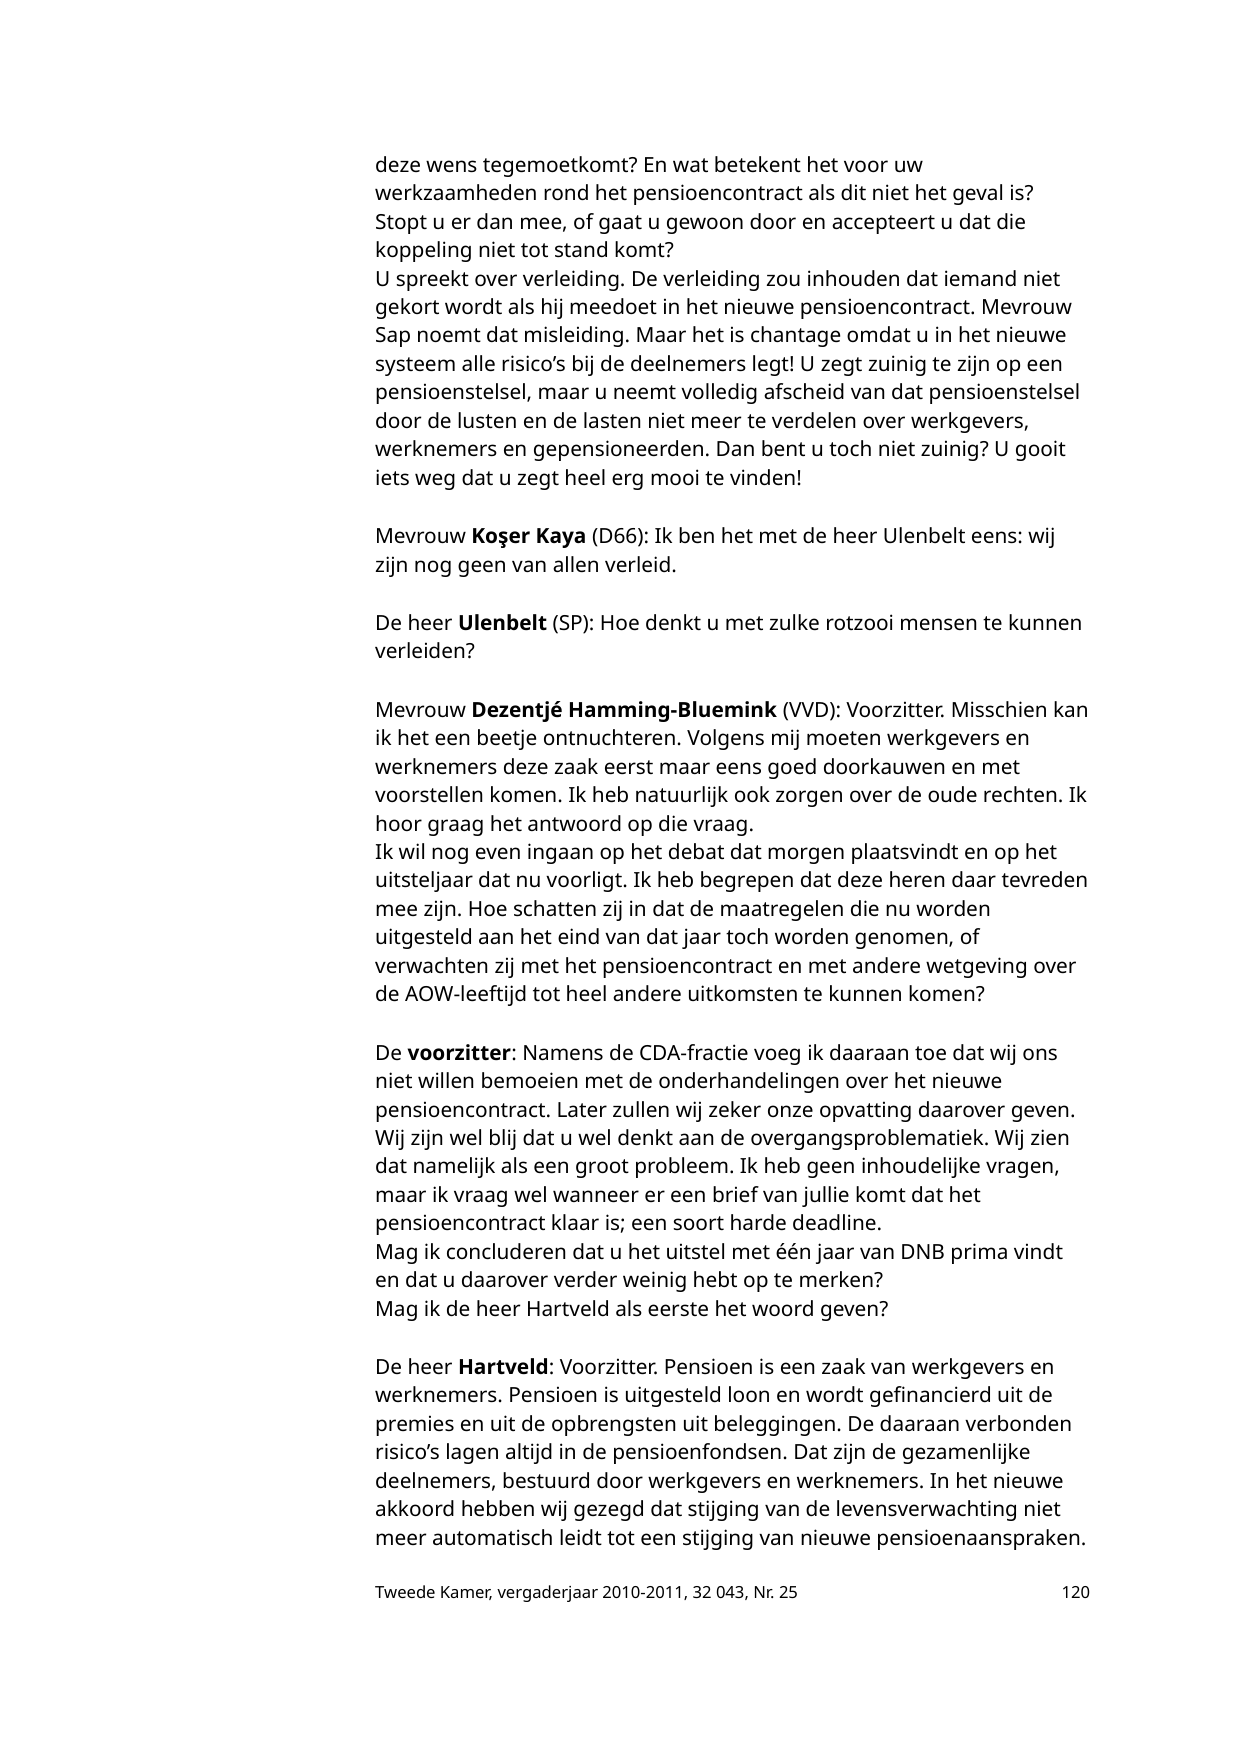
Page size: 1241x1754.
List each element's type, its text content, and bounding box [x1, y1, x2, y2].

text Mevrouw Dezentjé Hamming-Bluemink (VVD): Voorzitter. Misschien kan ik het een beetje ontnuchteren. Volgens mij moeten werkgevers en werknemers deze zaak eerst maar eens goed doorkauwen en met voorstellen komen. Ik heb natuurlijk ook zorgen over de oude rechten. Ik hoor graag het antwoord op die vraag. [375, 695, 1090, 837]
text Ik wil nog even ingaan op het debat dat morgen plaatsvindt en op het uitsteljaar dat nu voorligt. Ik heb begrepen dat deze heren daar tevreden mee zijn. Hoe schatten zij in dat de maatregelen die nu worden uitgesteld aan het eind van dat jaar toch worden genomen, of verwachten zij met het pensioencontract en met andere wetgeving over de AOW-leeftijd tot heel andere uitkomsten te kunnen komen? [375, 837, 1090, 1008]
text deze wens tegemoetkomt? En wat betekent het voor uw werkzaamheden rond het pensioencontract als dit niet het geval is? Stopt u er dan mee, of gaat u gewoon door en accepteert u dat die koppeling niet tot stand komt? [375, 150, 1090, 264]
text De heer Ulenbelt (SP): Hoe denkt u met zulke rotzooi mensen te kunnen verleiden? [375, 608, 1090, 665]
text U spreekt over verleiding. De verleiding zou inhouden dat iemand niet gekort wordt als hij meedoet in het nieuwe pensioencontract. Mevrouw Sap noemt dat misleiding. Maar het is chantage omdat u in het nieuwe systeem alle risico’s bij de deelnemers legt! U zegt zuinig te zijn op een pensioenstelsel, maar u neemt volledig afscheid van dat pensioenstelsel door de lusten en de lasten niet meer te verdelen over werkgevers, werknemers en gepensioneerden. Dan bent u toch niet zuinig? U gooit iets weg dat u zegt heel erg mooi te vinden! [375, 264, 1090, 491]
text De voorzitter: Namens de CDA-fractie voeg ik daaraan toe dat wij ons niet willen bemoeien met de onderhandelingen over het nieuwe pensioencontract. Later zullen wij zeker onze opvatting daarover geven. Wij zijn wel blij dat u wel denkt aan de overgangsproblematiek. Wij zien dat namelijk als een groot probleem. Ik heb geen inhoudelijke vragen, maar ik vraag wel wanneer er een brief van jullie komt dat het pensioencontract klaar is; een soort harde deadline. [375, 1038, 1090, 1237]
text De heer Hartveld: Voorzitter. Pensioen is een zaak van werkgevers en werknemers. Pensioen is uitgesteld loon en wordt gefinancierd uit de premies en uit de opbrengsten uit beleggingen. De daaraan verbonden risico’s lagen altijd in de pensioenfondsen. Dat zijn de gezamenlijke deelnemers, bestuurd door werkgevers en werknemers. In het nieuwe akkoord hebben wij gezegd dat stijging van de levensverwachting niet meer automatisch leidt tot een stijging van nieuwe pensioenaanspraken. [375, 1352, 1090, 1551]
text Mag ik de heer Hartveld als eerste het woord geven? [375, 1294, 1090, 1322]
text Mevrouw Koşer Kaya (D66): Ik ben het met de heer Ulenbelt eens: wij zijn nog geen van allen verleid. [375, 521, 1090, 578]
text Mag ik concluderen dat u het uitstel met één jaar van DNB prima vindt en dat u daarover verder weinig hebt op te merken? [375, 1237, 1090, 1294]
